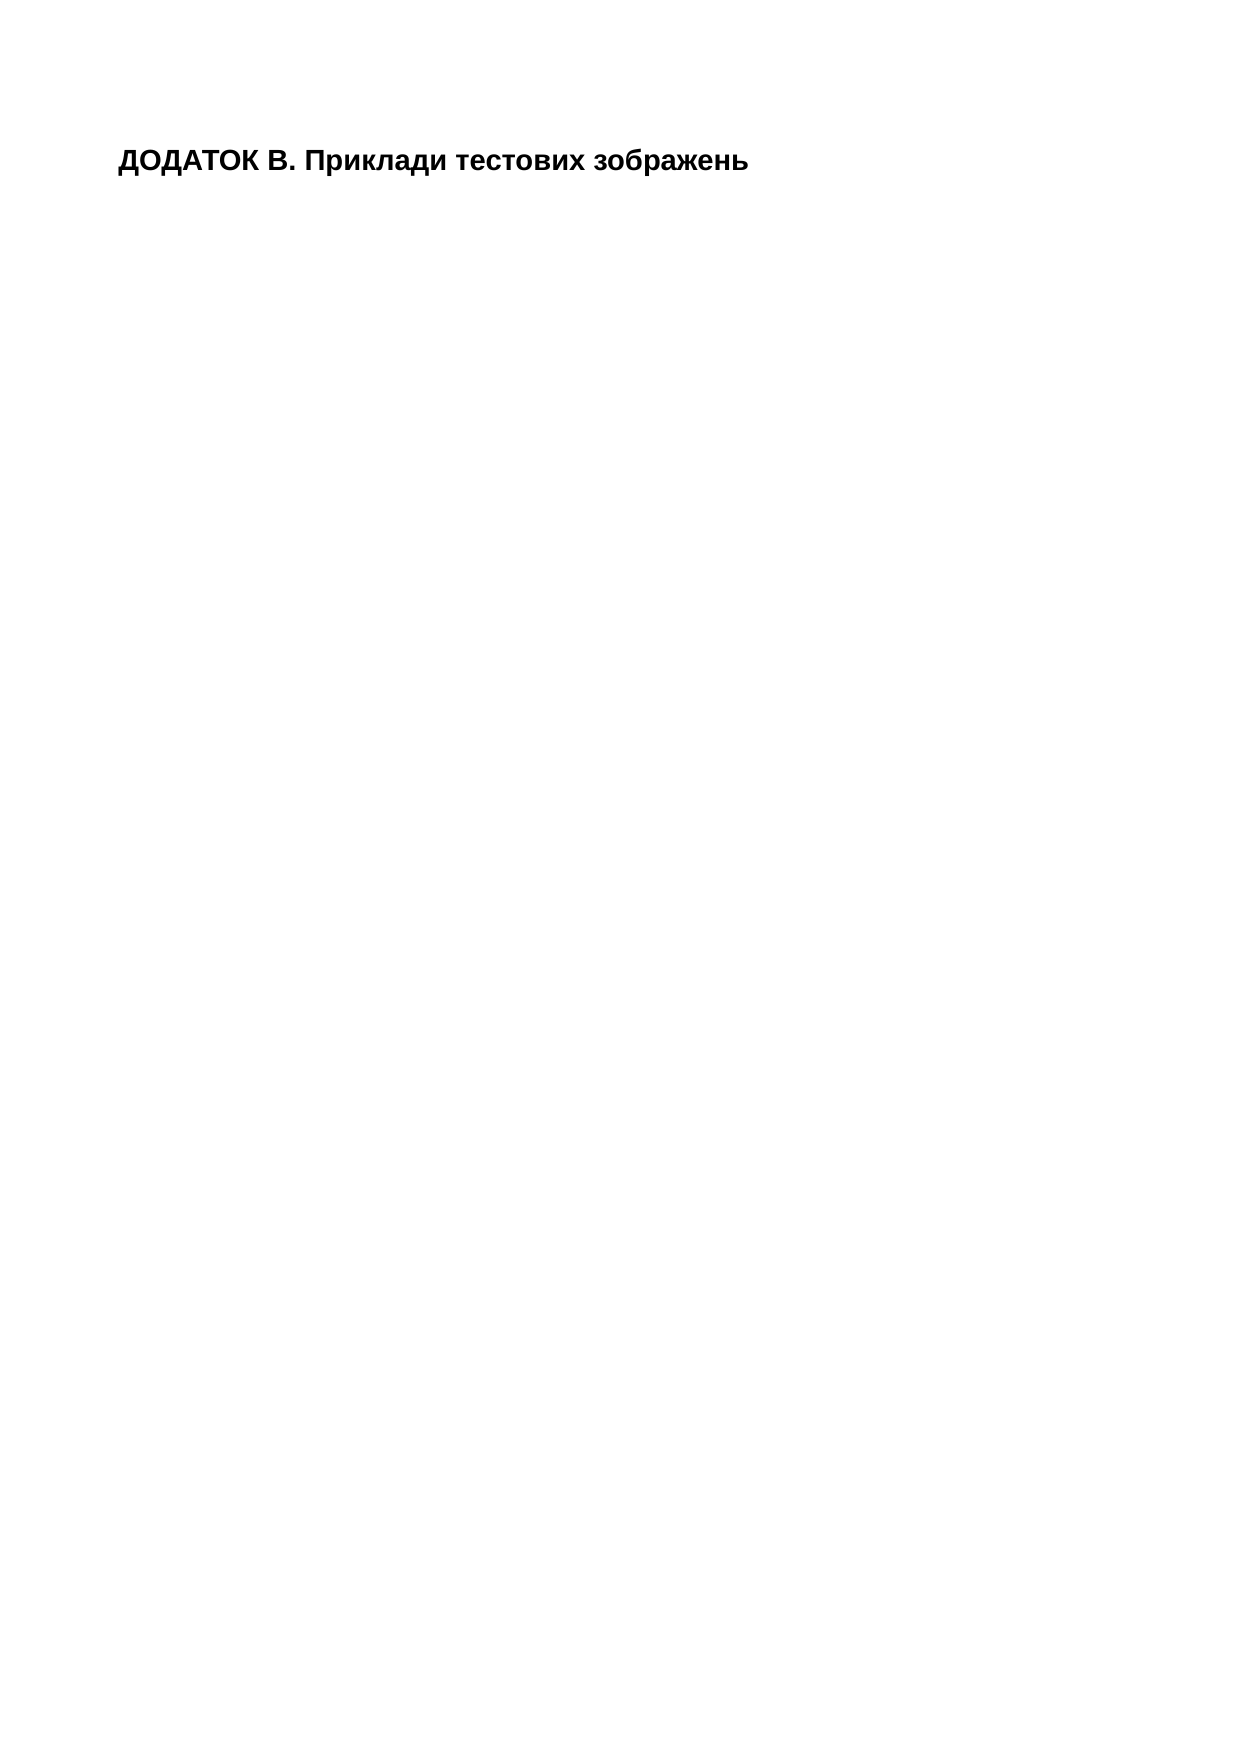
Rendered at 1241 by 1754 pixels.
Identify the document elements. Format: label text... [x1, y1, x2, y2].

subtitle ДОДАТОК В. Приклади тестових зображень [118, 143, 1122, 177]
